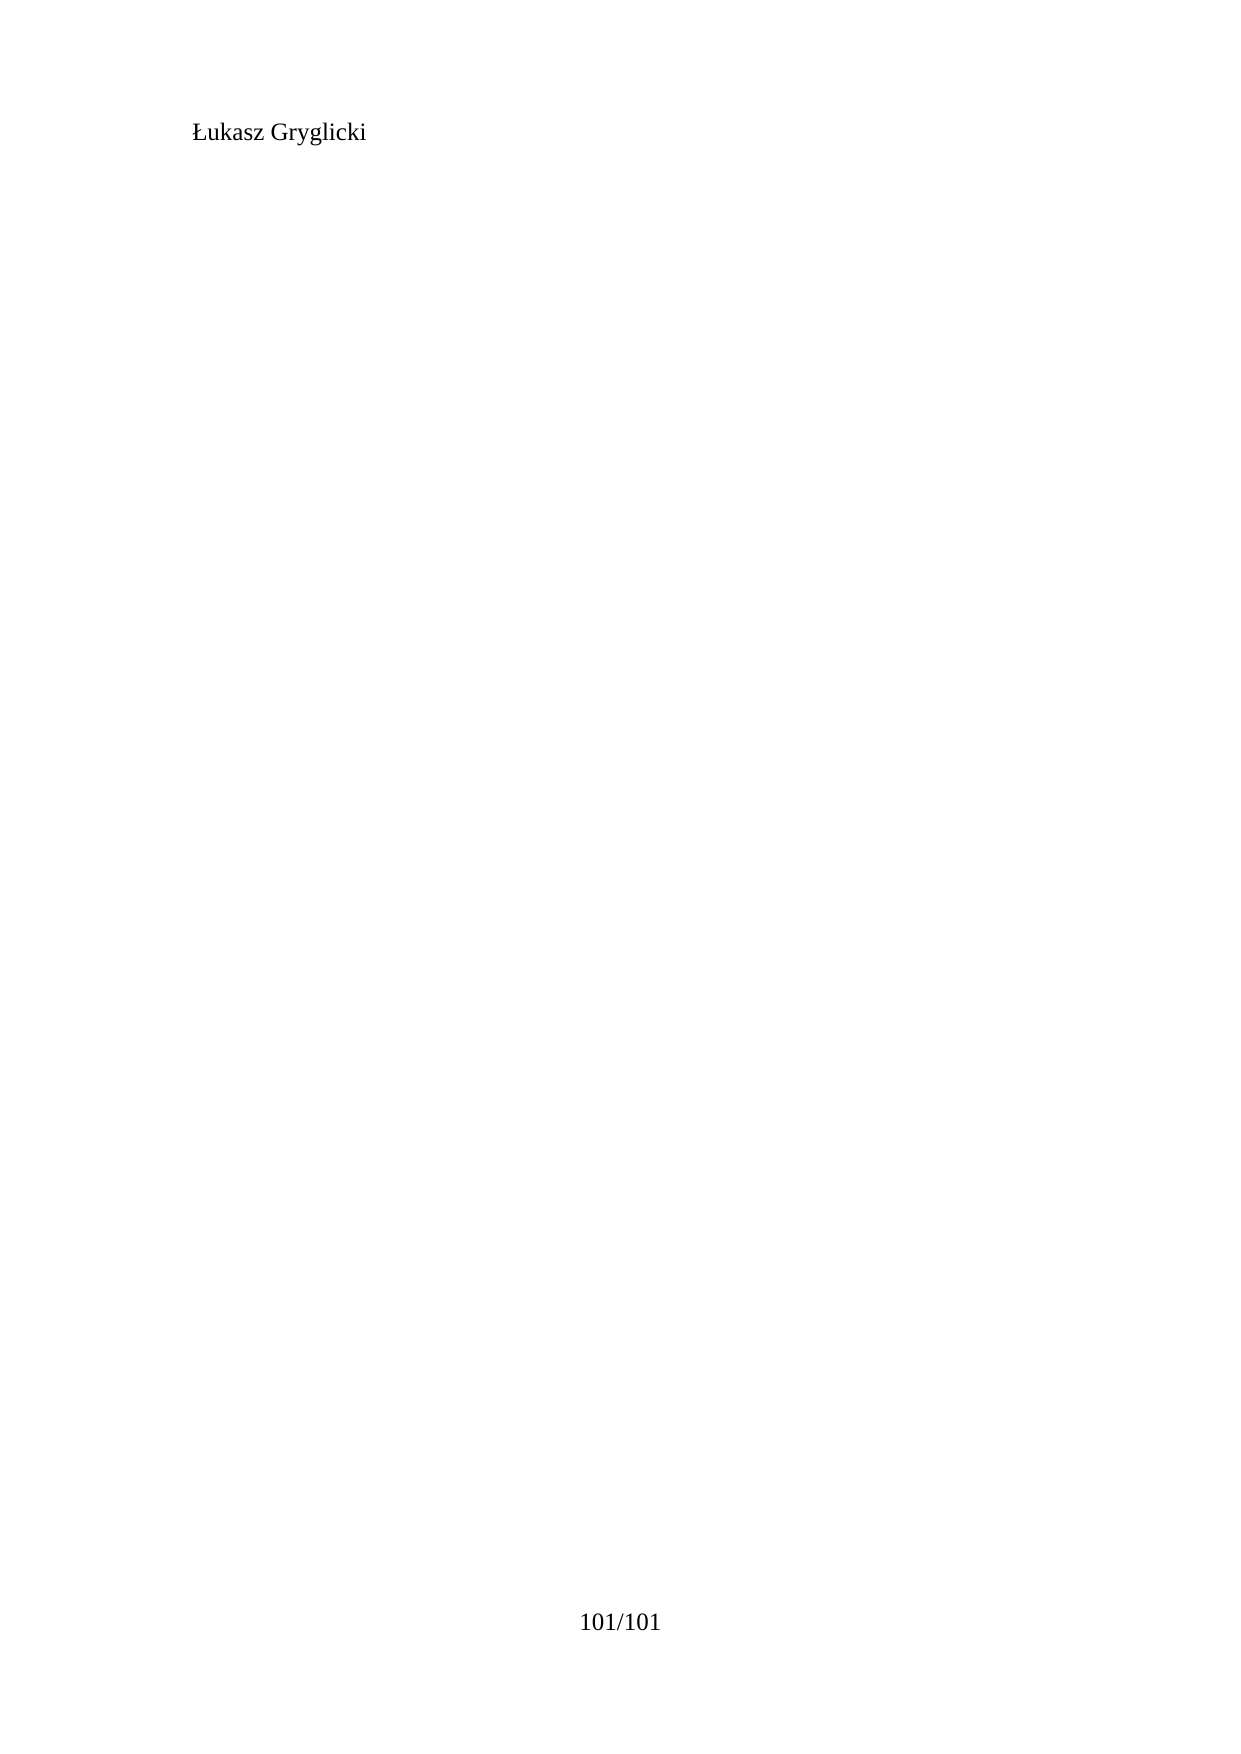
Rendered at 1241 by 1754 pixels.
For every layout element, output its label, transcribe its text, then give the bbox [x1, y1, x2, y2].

text Łukasz Gryglicki [118, 118, 1122, 146]
